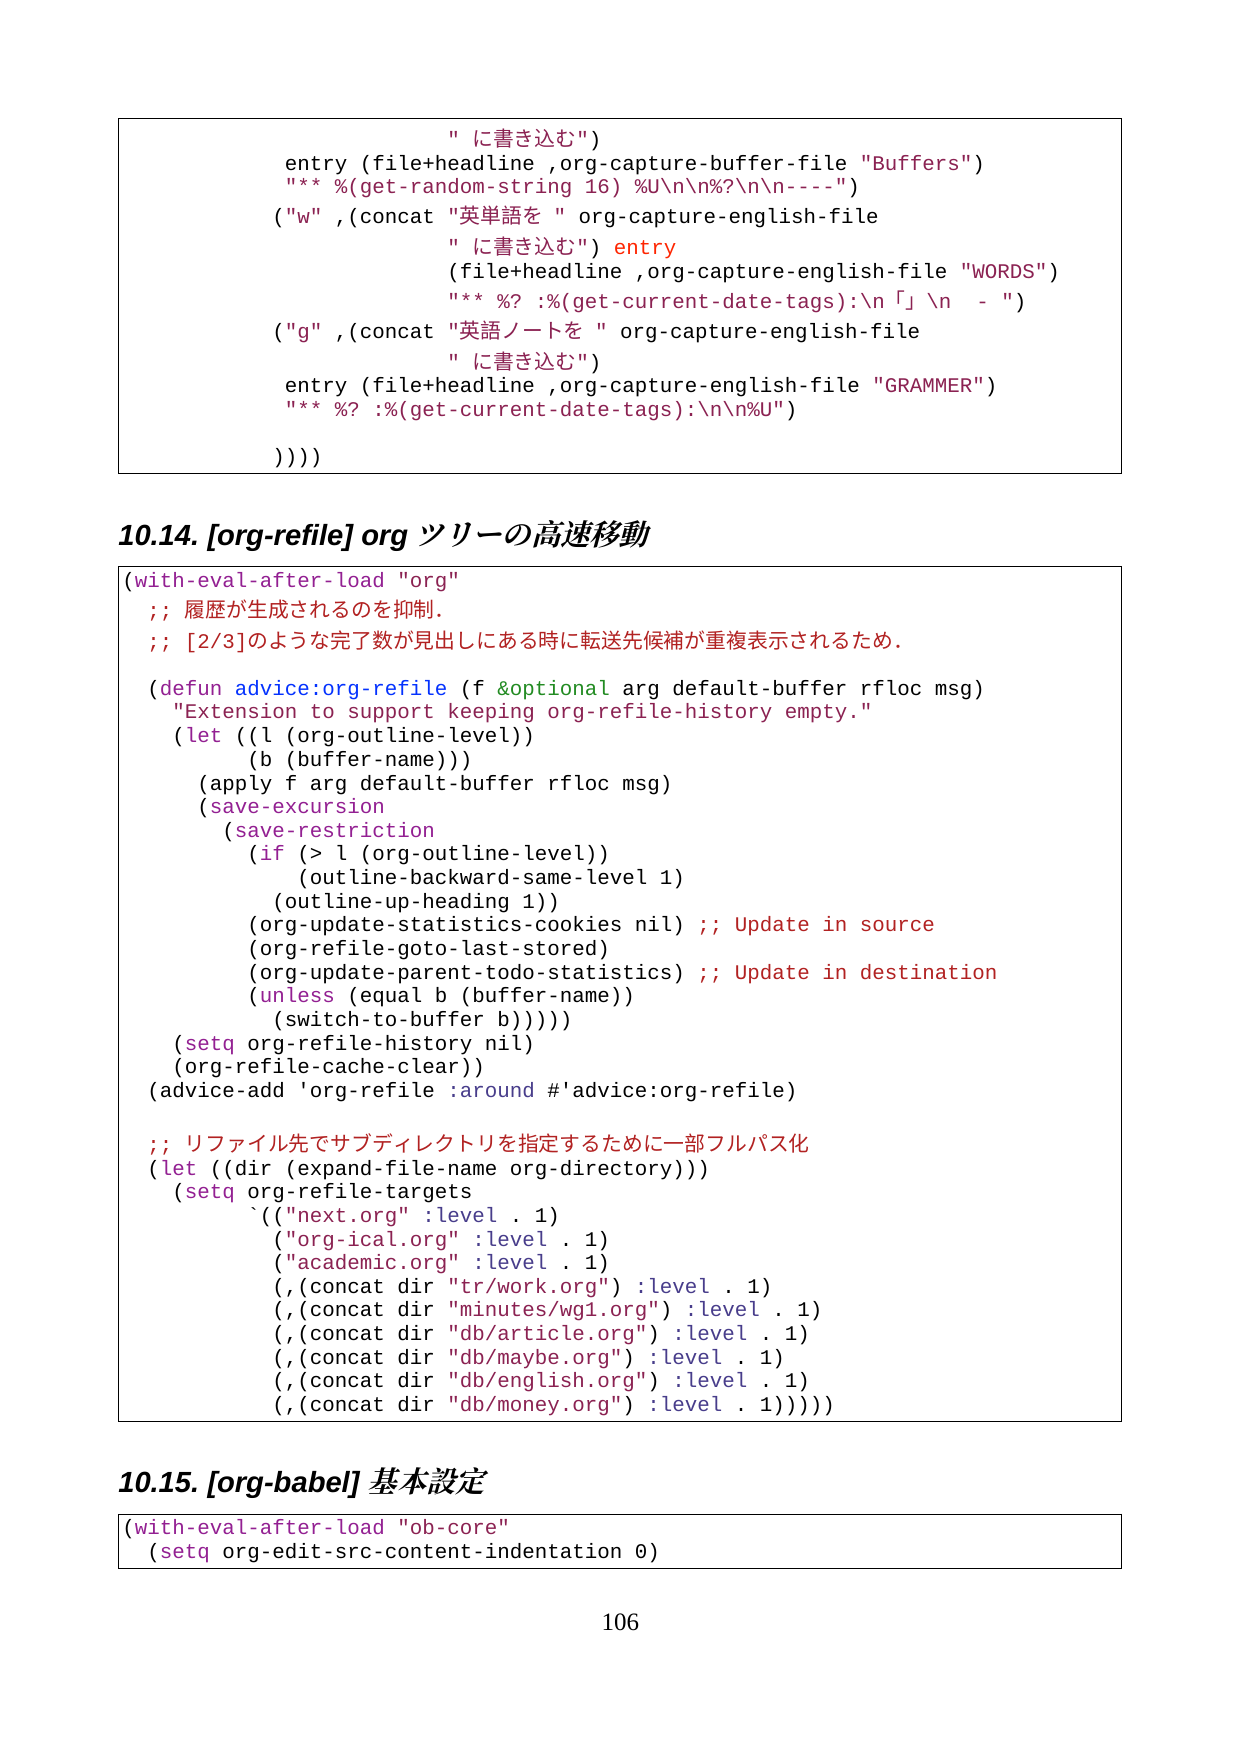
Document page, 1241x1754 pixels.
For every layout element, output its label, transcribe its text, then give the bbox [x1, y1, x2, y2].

text (,(concat dir "tr/work.org") :level . 1) [119, 1272, 1121, 1296]
text (setq org-refile-targets [119, 1177, 1121, 1201]
text (b (buffer-name))) [119, 745, 1121, 768]
text ;; リファイル先でサブディレクトリを指定するために一部フルパス化 [119, 1123, 1121, 1154]
text "** %? :%(get-current-date-tags):\n「」\n - ") [119, 280, 1121, 311]
text "** %? :%(get-current-date-tags):\n\n%U") [119, 395, 1121, 419]
text (with-eval-after-load "ob-core" [119, 1515, 1121, 1537]
text (outline-up-heading 1)) [119, 887, 1121, 910]
subtitle [org-refile] orgツリーの高速移動 [118, 511, 1122, 553]
text " に書き込む") [119, 119, 1121, 148]
text ("g" ,(concat "英語ノートを " org-capture-english-file [119, 311, 1121, 341]
text (unless (equal b (buffer-name)) [119, 981, 1121, 1005]
text (defun advice:org-refile (f &optional arg default-buffer rfloc msg) [119, 674, 1121, 698]
text (org-update-statistics-cookies nil) ;; Update in source [119, 910, 1121, 934]
text (,(concat dir "db/english.org") :level . 1) [119, 1366, 1121, 1390]
text (,(concat dir "db/article.org") :level . 1) [119, 1319, 1121, 1343]
text ;; [2/3]のような完了数が見出しにある時に転送先候補が重複表示されるため． [119, 620, 1121, 650]
text ("academic.org" :level . 1) [119, 1248, 1121, 1272]
text (,(concat dir "db/money.org") :level . 1))))) [119, 1390, 1121, 1421]
text (let ((l (org-outline-level)) [119, 721, 1121, 745]
text entry (file+headline ,org-capture-english-file "GRAMMER") [119, 372, 1121, 395]
text (outline-backward-same-level 1) [119, 863, 1121, 887]
text (let ((dir (expand-file-name org-directory))) [119, 1154, 1121, 1177]
text (advice-add 'org-refile :around #'advice:org-refile) [119, 1076, 1121, 1099]
text "** %(get-random-string 16) %U\n\n%?\n\n----") [119, 172, 1121, 196]
text ("w" ,(concat "英単語を " org-capture-english-file [119, 196, 1121, 226]
text `(("next.org" :level . 1) [119, 1201, 1121, 1224]
text (org-refile-goto-last-stored) [119, 934, 1121, 958]
text (apply f arg default-buffer rfloc msg) [119, 768, 1121, 792]
text (save-excursion [119, 792, 1121, 816]
text (org-update-parent-todo-statistics) ;; Update in destination [119, 958, 1121, 981]
text (setq org-refile-history nil) [119, 1029, 1121, 1052]
text )))) [119, 442, 1121, 473]
text (setq org-edit-src-content-indentation 0) [119, 1537, 1121, 1568]
text " に書き込む") [119, 341, 1121, 372]
text entry (file+headline ,org-capture-buffer-file "Buffers") [119, 148, 1121, 172]
text ("org-ical.org" :level . 1) [119, 1224, 1121, 1248]
text (,(concat dir "db/maybe.org") :level . 1) [119, 1343, 1121, 1366]
text (with-eval-after-load "org" [119, 567, 1121, 589]
text (switch-to-buffer b))))) [119, 1005, 1121, 1029]
text (file+headline ,org-capture-english-file "WORDS") [119, 257, 1121, 280]
subtitle [org-babel] 基本設定 [118, 1459, 1122, 1501]
text " に書き込む") entry [119, 226, 1121, 257]
text (,(concat dir "minutes/wg1.org") :level . 1) [119, 1296, 1121, 1319]
text ;; 履歴が生成されるのを抑制． [119, 589, 1121, 620]
text "Extension to support keeping org-refile-history empty." [119, 698, 1121, 721]
text (org-refile-cache-clear)) [119, 1052, 1121, 1076]
text (if (> l (org-outline-level)) [119, 839, 1121, 863]
text (save-restriction [119, 816, 1121, 839]
